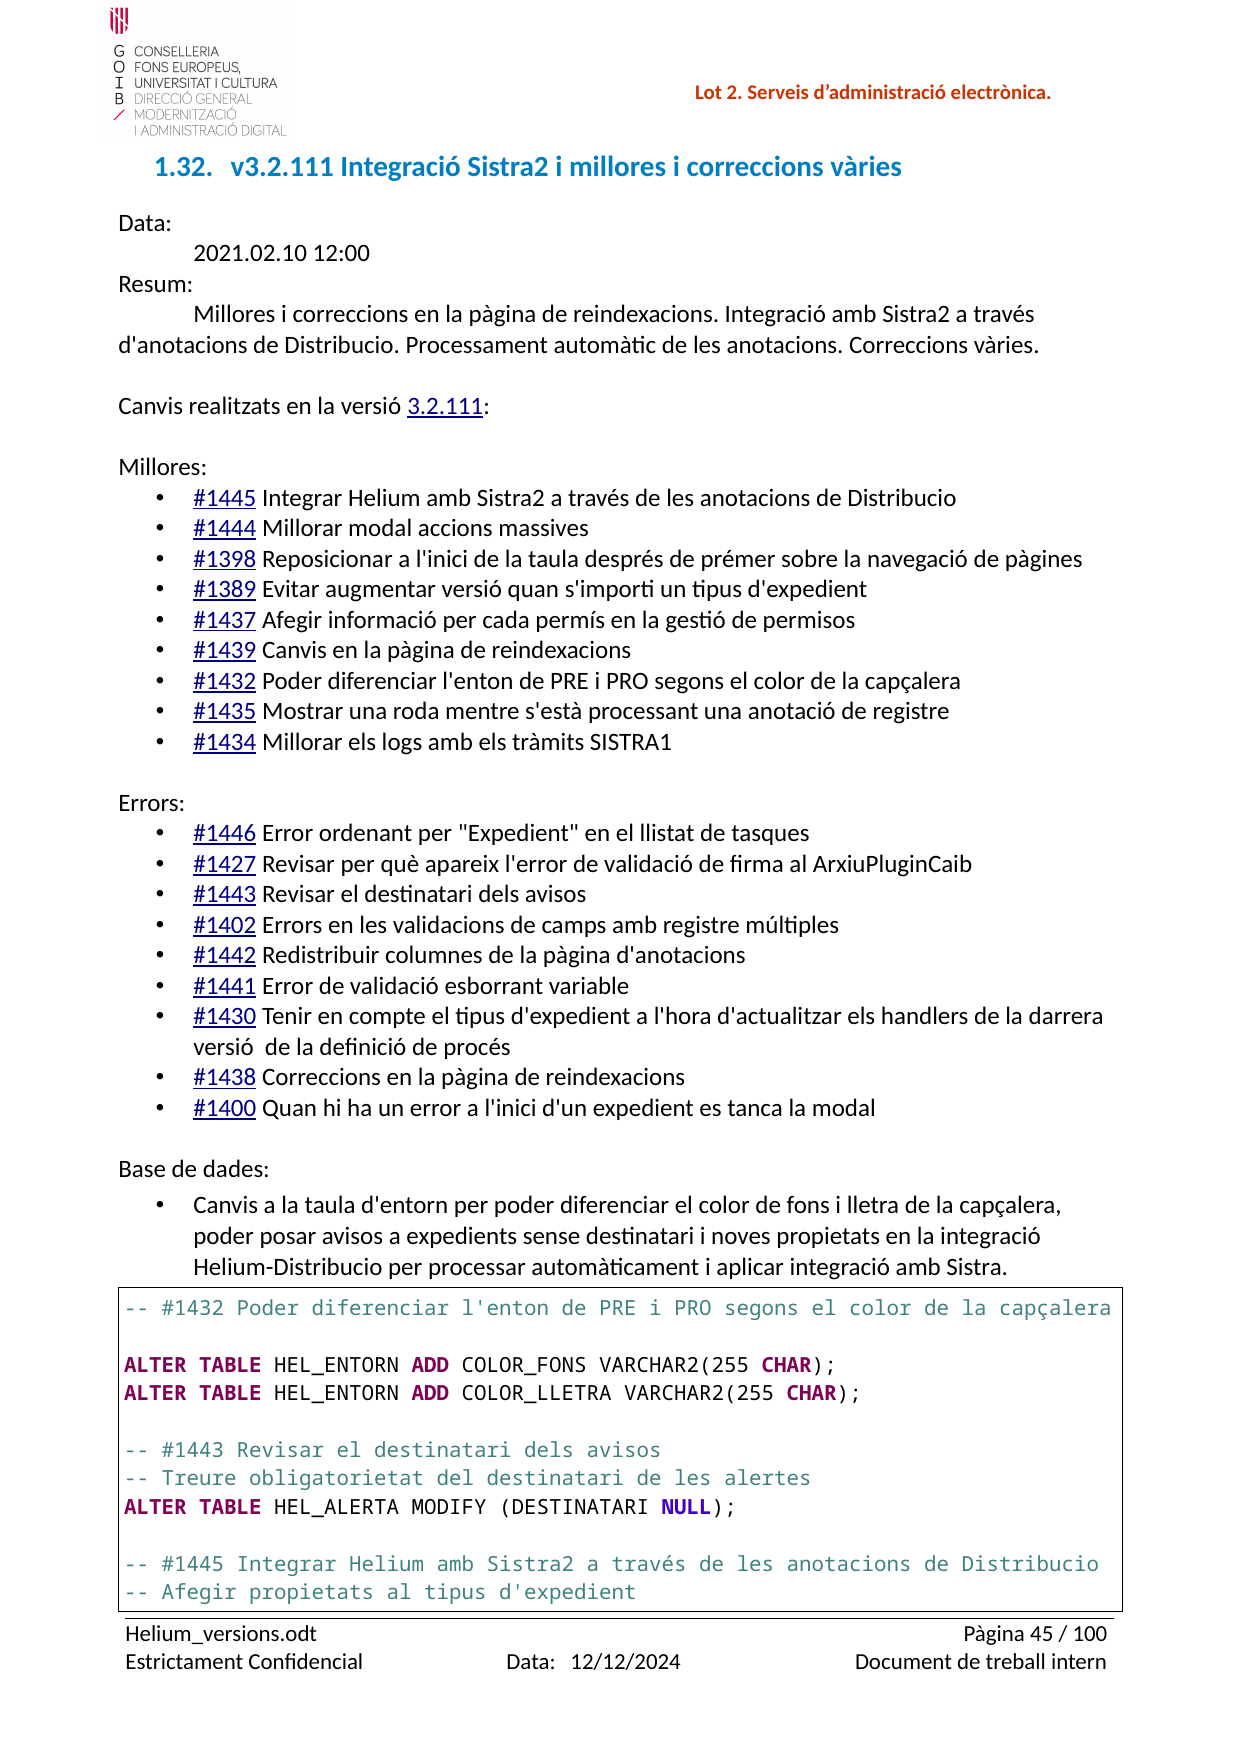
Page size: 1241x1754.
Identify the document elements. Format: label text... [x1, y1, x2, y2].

list #1430 Tenir en compte el tipus d'expedient a l'hora d'actualitzar els handlers de la darrera versió de la definició de procés [156, 1001, 1122, 1062]
text Base de dades: [118, 1153, 1122, 1184]
list #1444 Millorar modal accions massives [156, 512, 1122, 543]
list #1389 Evitar augmentar versió quan s'importi un tipus d'expedient [156, 573, 1122, 604]
list #1442 Redistribuir columnes de la pàgina d'anotacions [156, 939, 1122, 970]
text Errors: [118, 787, 1122, 817]
list #1441 Error de validació esborrant variable [156, 970, 1122, 1001]
list #1437 Afegir informació per cada permís en la gestió de permisos [156, 604, 1122, 634]
list #1434 Millorar els logs amb els tràmits SISTRA1 [156, 726, 1122, 756]
text Millores i correccions en la pàgina de reindexacions. Integració amb Sistra2 a través d'anotacions de Distribucio. Processament automàtic de les anotacions. Correccions vàries. [118, 298, 1122, 359]
list #1443 Revisar el destinatari dels avisos [156, 878, 1122, 909]
text Resum: [118, 268, 1122, 298]
list #1398 Reposicionar a l'inici de la taula després de prémer sobre la navegació de pàgines [156, 543, 1122, 573]
list #1400 Quan hi ha un error a l'inici d'un expedient es tanca la modal [156, 1092, 1122, 1123]
list #1402 Errors en les validacions de camps amb registre múltiples [156, 909, 1122, 939]
picture [100, 0, 297, 144]
list #1435 Mostrar una roda mentre s'està processant una anotació de registre [156, 695, 1122, 726]
table_header -- #1432 Poder diferenciar l'enton de PRE i PRO segons el color de la capçalera ALTER TABLE HEL_ENTORN ADD COLOR_FONS VARCHAR2(255 CHAR); ALTER TABLE HEL_ENTORN ADD COLOR_LLETRA VARCHAR2(255 CHAR); -- #1443 Revisar el destinatari dels avisos -- Treure obligatorietat del destinatari de les alertes ALTER TABLE HEL_ALERTA MODIFY (DESTINATARI NULL); -- #1445 Integrar Helium amb Sistra2 a través de les anotacions de Distribucio -- Afegir propietats al tipus d'expedient [119, 1288, 1122, 1611]
subtitle v3.2.111 Integració Sistra2 i millores i correccions vàries [153, 148, 1122, 183]
text Millores: [118, 451, 1122, 482]
list #1427 Revisar per què apareix l'error de validació de firma al ArxiuPluginCaib [156, 848, 1122, 878]
text Canvis realitzats en la versió 3.2.111: [118, 390, 1122, 421]
list #1439 Canvis en la pàgina de reindexacions [156, 634, 1122, 665]
list #1446 Error ordenant per "Expedient" en el llistat de tasques [156, 817, 1122, 848]
list #1445 Integrar Helium amb Sistra2 a través de les anotacions de Distribucio [156, 482, 1122, 512]
list Canvis a la taula d'entorn per poder diferenciar el color de fons i lletra de la capçalera, poder posar avisos a expedients sense destinatari i noves propietats en la integració Helium-Distribucio per processar automàticament i aplicar integració amb Sistra. [156, 1189, 1122, 1281]
list #1432 Poder diferenciar l'enton de PRE i PRO segons el color de la capçalera [156, 665, 1122, 695]
list #1438 Correccions en la pàgina de reindexacions [156, 1062, 1122, 1092]
text 2021.02.10 12:00 [118, 237, 1122, 268]
text Data: [118, 207, 1122, 237]
